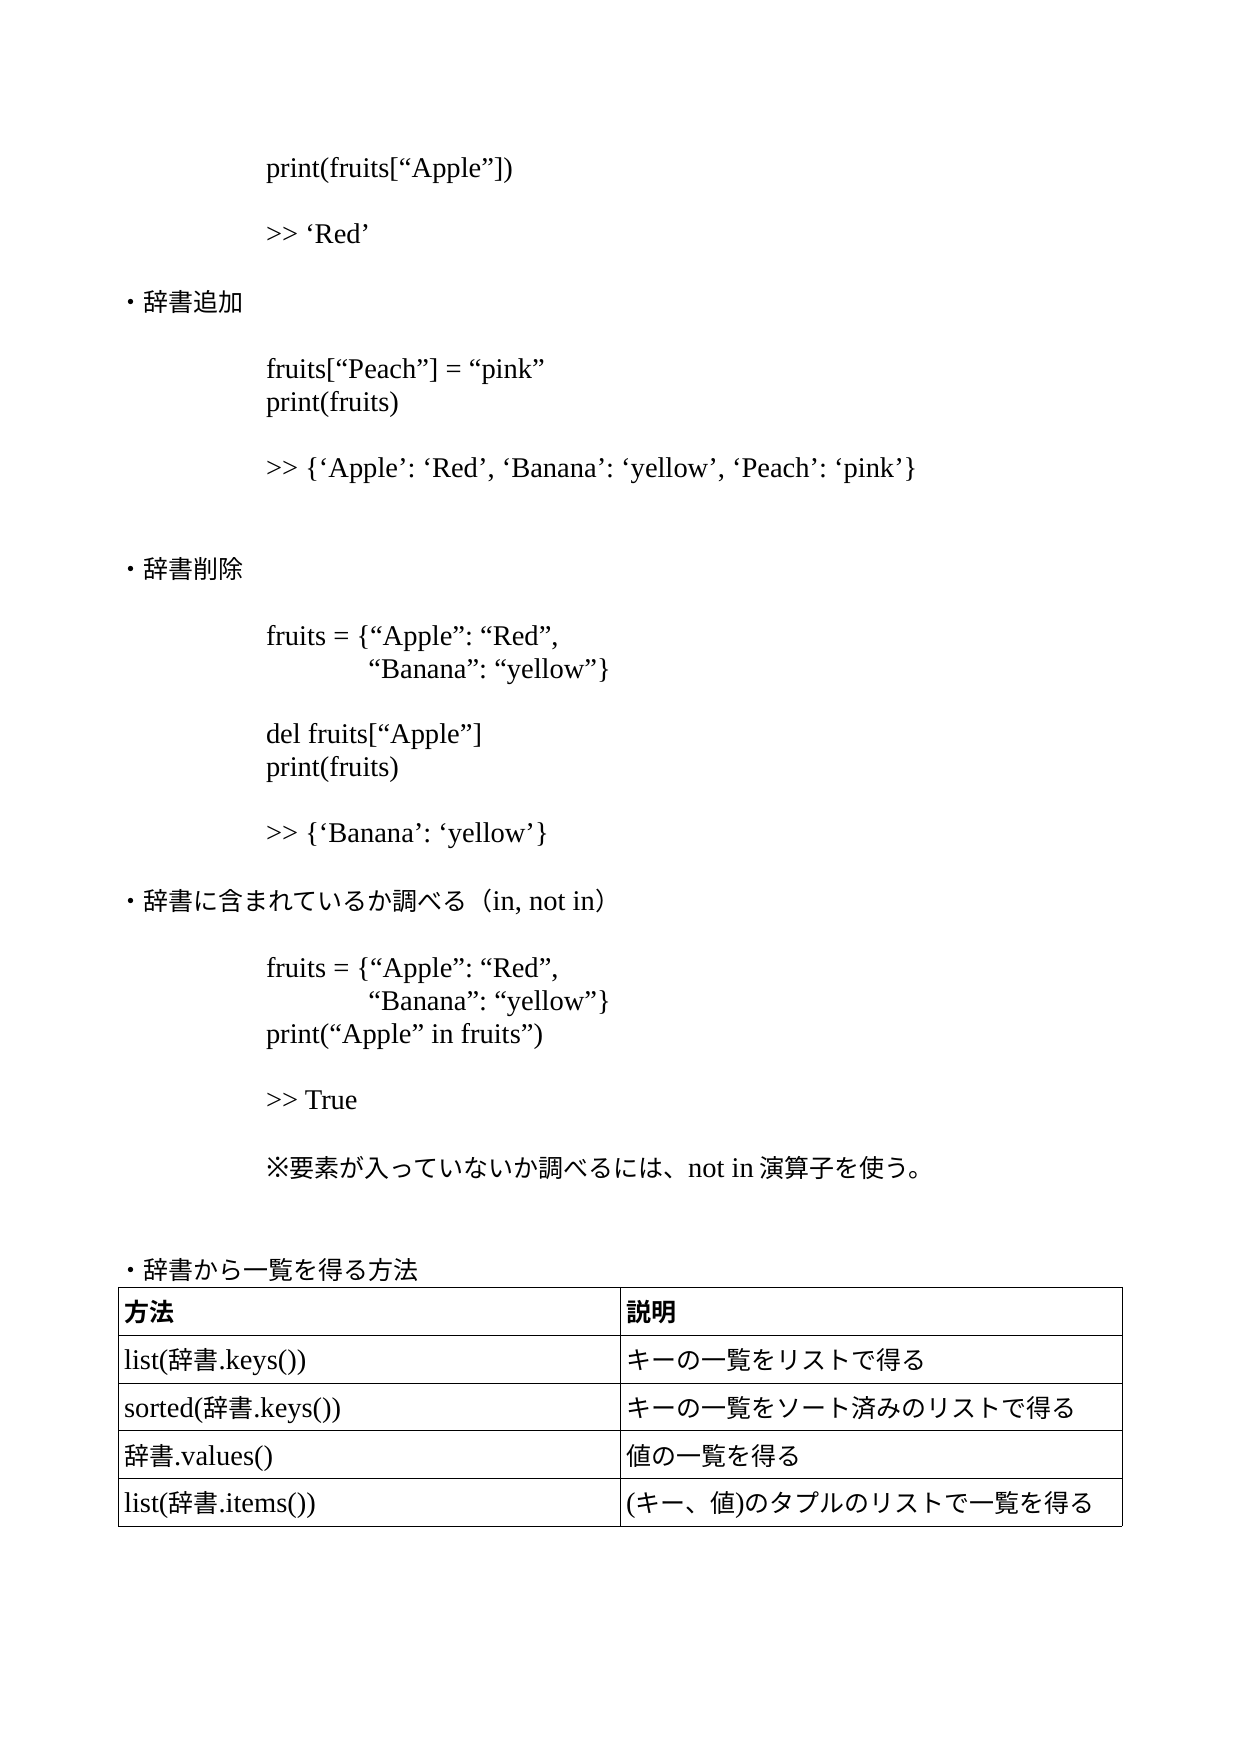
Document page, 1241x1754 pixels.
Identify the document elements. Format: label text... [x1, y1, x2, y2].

text ・辞書削除 [118, 549, 1122, 586]
text >> {‘Banana’: ‘yellow’} [118, 816, 1122, 849]
text “Banana”: “yellow”} [118, 651, 1122, 684]
text ・辞書に含まれているか調べる（in, not in） [118, 882, 1122, 918]
text fruits[“Peach”] = “pink” [118, 352, 1122, 385]
table_cell sorted(辞書.keys()) [119, 1384, 620, 1430]
text print(“Apple” in fruits”) [118, 1017, 1122, 1050]
text >> {‘Apple’: ‘Red’, ‘Banana’: ‘yellow’, ‘Peach’: ‘pink’} [118, 451, 1122, 483]
table_header 方法 [119, 1288, 620, 1335]
text fruits = {“Apple”: “Red”, [118, 951, 1122, 984]
text print(fruits) [118, 750, 1122, 783]
text “Banana”: “yellow”} [118, 984, 1122, 1017]
text ※要素が入っていないか調べるには、not in演算子を使う。 [118, 1148, 1122, 1185]
table_cell キーの一覧をリストで得る [621, 1336, 1122, 1382]
text ・辞書追加 [118, 283, 1122, 319]
table_cell キーの一覧をソート済みのリストで得る [621, 1384, 1122, 1430]
text fruits = {“Apple”: “Red”, [118, 618, 1122, 651]
table_cell list(辞書.keys()) [119, 1336, 620, 1382]
table_header 説明 [621, 1288, 1122, 1335]
text >> ‘Red’ [118, 217, 1122, 250]
table_cell (キー、値)のタプルのリストで一覧を得る [621, 1479, 1122, 1526]
text >> True [118, 1083, 1122, 1116]
table_cell 値の一覧を得る [621, 1431, 1122, 1478]
text print(fruits) [118, 385, 1122, 418]
text ・辞書から一覧を得る方法 [118, 1251, 1122, 1287]
table_cell 辞書.values() [119, 1431, 620, 1478]
text print(fruits[“Apple”]) [118, 151, 1122, 184]
text del fruits[“Apple”] [118, 717, 1122, 750]
table_cell list(辞書.items()) [119, 1479, 620, 1526]
